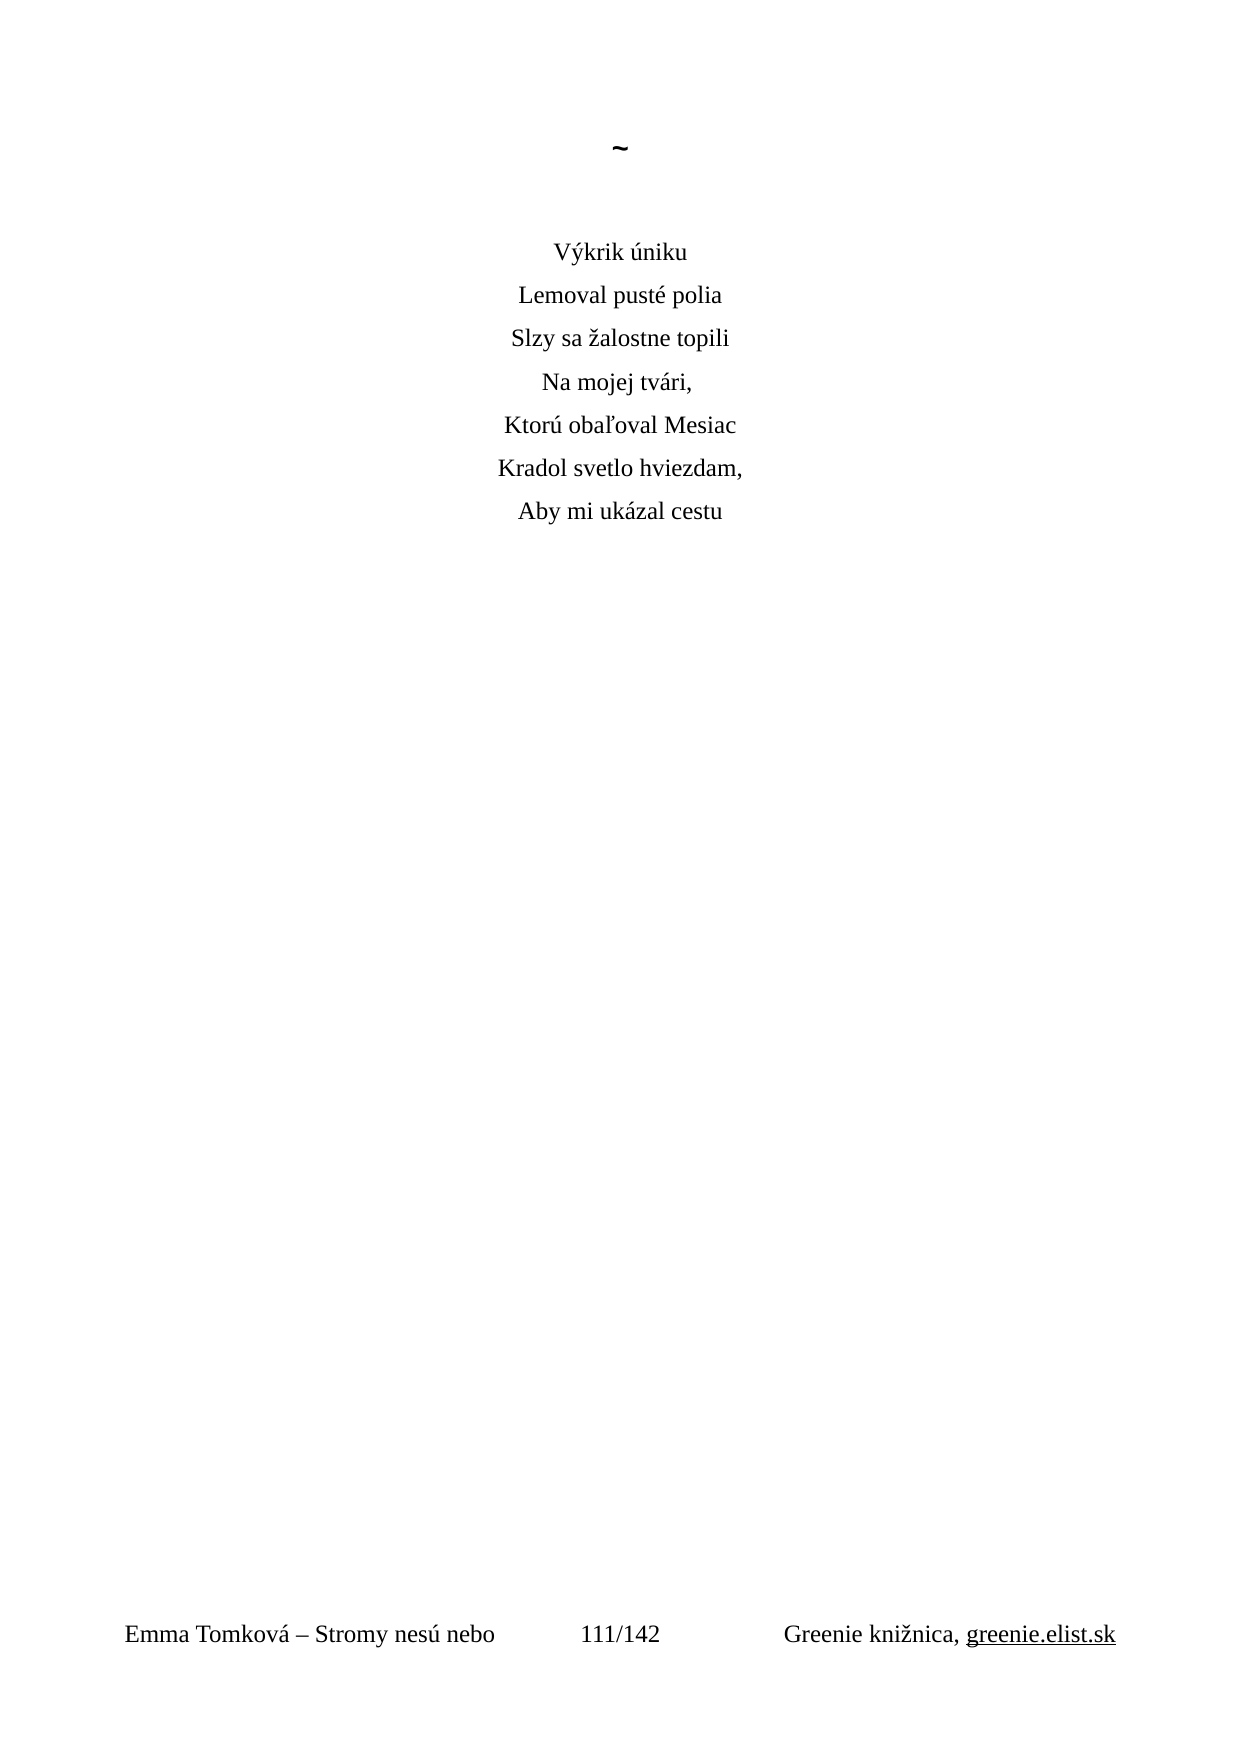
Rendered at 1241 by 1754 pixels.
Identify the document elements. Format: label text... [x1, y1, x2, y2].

text Ktorú obaľoval Mesiac [106, 410, 1134, 438]
text Slzy sa žalostne topili [106, 323, 1134, 352]
text Na mojej tvári, [106, 367, 1134, 395]
text Aby mi ukázal cestu [106, 496, 1134, 525]
text Výkrik úniku [106, 194, 1134, 266]
subtitle ~ [106, 131, 1134, 165]
text Lemoval pusté polia [106, 280, 1134, 309]
text Kradol svetlo hviezdam, [106, 453, 1134, 482]
